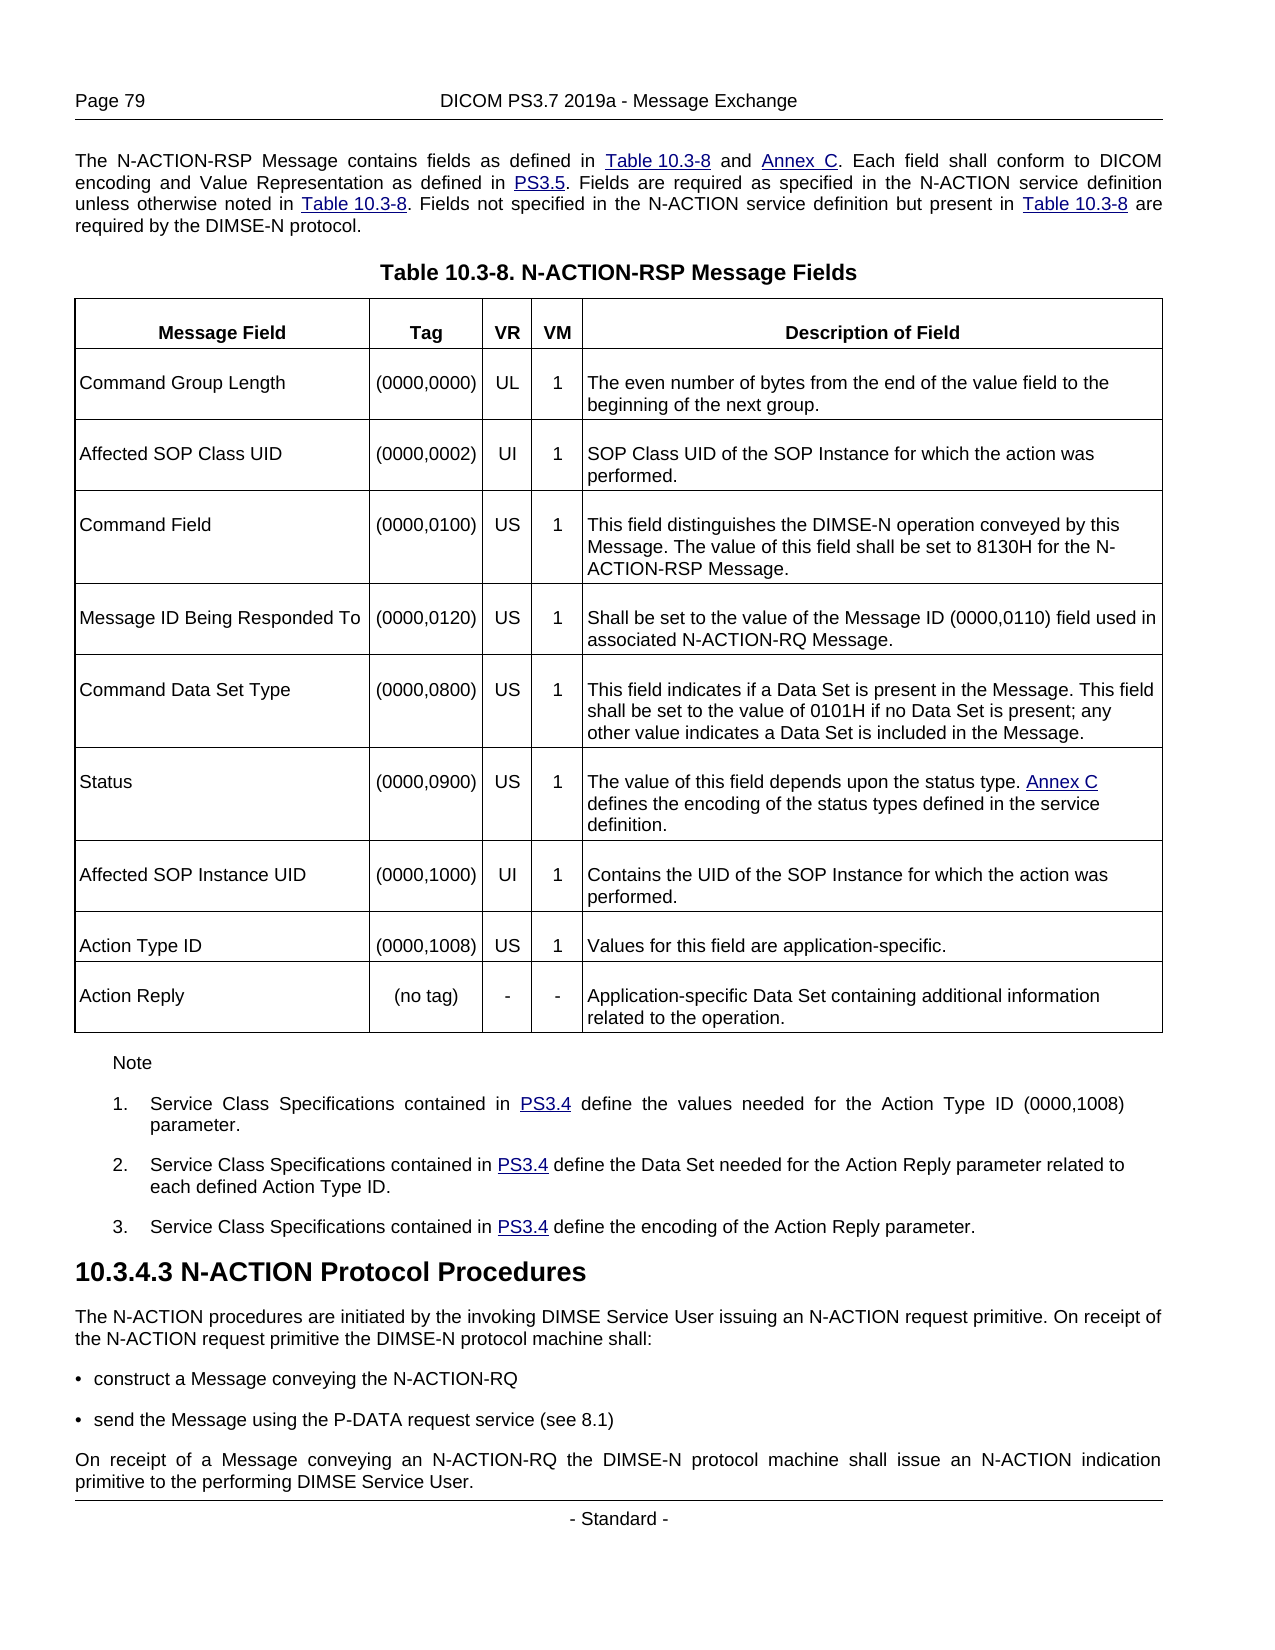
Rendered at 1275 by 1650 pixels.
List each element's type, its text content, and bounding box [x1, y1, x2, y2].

table_cell US [483, 655, 531, 747]
table_cell - [532, 962, 582, 1032]
table_cell US [483, 912, 531, 961]
table_cell (no tag) [370, 962, 482, 1032]
text 10.3.4.3 N-ACTION Protocol Procedures [75, 1256, 1162, 1288]
table_cell (0000,0002) [370, 420, 482, 490]
table_cell - [483, 962, 531, 1032]
table_cell The even number of bytes from the end of the value field to the beginning of the next group. [583, 349, 1162, 419]
table_cell Command Group Length [76, 349, 369, 419]
list Service Class Specifications contained in PS3.4 define the values needed for the Action Type ID (0000,1008) parameter. [112, 1092, 1125, 1135]
table_cell Action Type ID [76, 912, 369, 961]
table_cell US [483, 748, 531, 840]
table_cell (0000,1008) [370, 912, 482, 961]
table_cell US [483, 491, 531, 583]
table_cell 1 [532, 655, 582, 747]
table_cell US [483, 584, 531, 654]
table_cell (0000,0800) [370, 655, 482, 747]
table_cell Values for this field are application-specific. [583, 912, 1162, 961]
table_cell Application-specific Data Set containing additional information related to the operation. [583, 962, 1162, 1032]
list send the Message using the P-DATA request service (see 8.1) [75, 1408, 1162, 1430]
table_cell UL [483, 349, 531, 419]
table_cell 1 [532, 912, 582, 961]
table_cell This field distinguishes the DIMSE-N operation conveyed by this Message. The value of this field shall be set to 8130H for the N-ACTION-RSP Message. [583, 491, 1162, 583]
table_header Description of Field [583, 299, 1162, 348]
table_cell Affected SOP Instance UID [76, 841, 369, 911]
text Note [112, 1052, 1125, 1073]
text The N-ACTION-RSP Message contains fields as defined in Table 10.3-8 and Annex C. Each field shall conform to DICOM encoding and Value Representation as defined in PS3.5. Fields are required as specified in the N-ACTION service definition unless otherwise noted in Table 10.3-8. Fields not specified in the N-ACTION service definition but present in Table 10.3-8 are required by the DIMSE-N protocol. [75, 150, 1162, 236]
table_cell Status [76, 748, 369, 840]
table_cell UI [483, 420, 531, 490]
table_cell 1 [532, 841, 582, 911]
table_cell 1 [532, 420, 582, 490]
table_cell Affected SOP Class UID [76, 420, 369, 490]
table_cell (0000,1000) [370, 841, 482, 911]
table_cell 1 [532, 584, 582, 654]
table_cell (0000,0900) [370, 748, 482, 840]
table_cell 1 [532, 748, 582, 840]
table_cell SOP Class UID of the SOP Instance for which the action was performed. [583, 420, 1162, 490]
table_cell (0000,0120) [370, 584, 482, 654]
table_header VR [483, 299, 531, 348]
table_cell (0000,0100) [370, 491, 482, 583]
table_cell Contains the UID of the SOP Instance for which the action was performed. [583, 841, 1162, 911]
table_cell Command Data Set Type [76, 655, 369, 747]
list Service Class Specifications contained in PS3.4 define the Data Set needed for the Action Reply parameter related to each defined Action Type ID. [112, 1154, 1125, 1197]
text The N-ACTION procedures are initiated by the invoking DIMSE Service User issuing an N-ACTION request primitive. On receipt of the N-ACTION request primitive the DIMSE-N protocol machine shall: [75, 1306, 1162, 1349]
table_header VM [532, 299, 582, 348]
table_cell Command Field [76, 491, 369, 583]
table_cell 1 [532, 349, 582, 419]
table_cell (0000,0000) [370, 349, 482, 419]
table_cell Message ID Being Responded To [76, 584, 369, 654]
table_cell UI [483, 841, 531, 911]
list Service Class Specifications contained in PS3.4 define the encoding of the Action Reply parameter. [112, 1216, 1125, 1238]
text Table 10.3-8. N-ACTION-RSP Message Fields [75, 259, 1162, 284]
table_cell Shall be set to the value of the Message ID (0000,0110) field used in associated N-ACTION-RQ Message. [583, 584, 1162, 654]
table_cell This field indicates if a Data Set is present in the Message. This field shall be set to the value of 0101H if no Data Set is present; any other value indicates a Data Set is included in the Message. [583, 655, 1162, 747]
list construct a Message conveying the N-ACTION-RQ [75, 1368, 1162, 1390]
table_cell The value of this field depends upon the status type. Annex C defines the encoding of the status types defined in the service definition. [583, 748, 1162, 840]
table_header Message Field [76, 299, 369, 348]
table_header Tag [370, 299, 482, 348]
text On receipt of a Message conveying an N-ACTION-RQ the DIMSE-N protocol machine shall issue an N-ACTION indication primitive to the performing DIMSE Service User. [75, 1449, 1162, 1492]
table_cell 1 [532, 491, 582, 583]
table_cell Action Reply [76, 962, 369, 1032]
